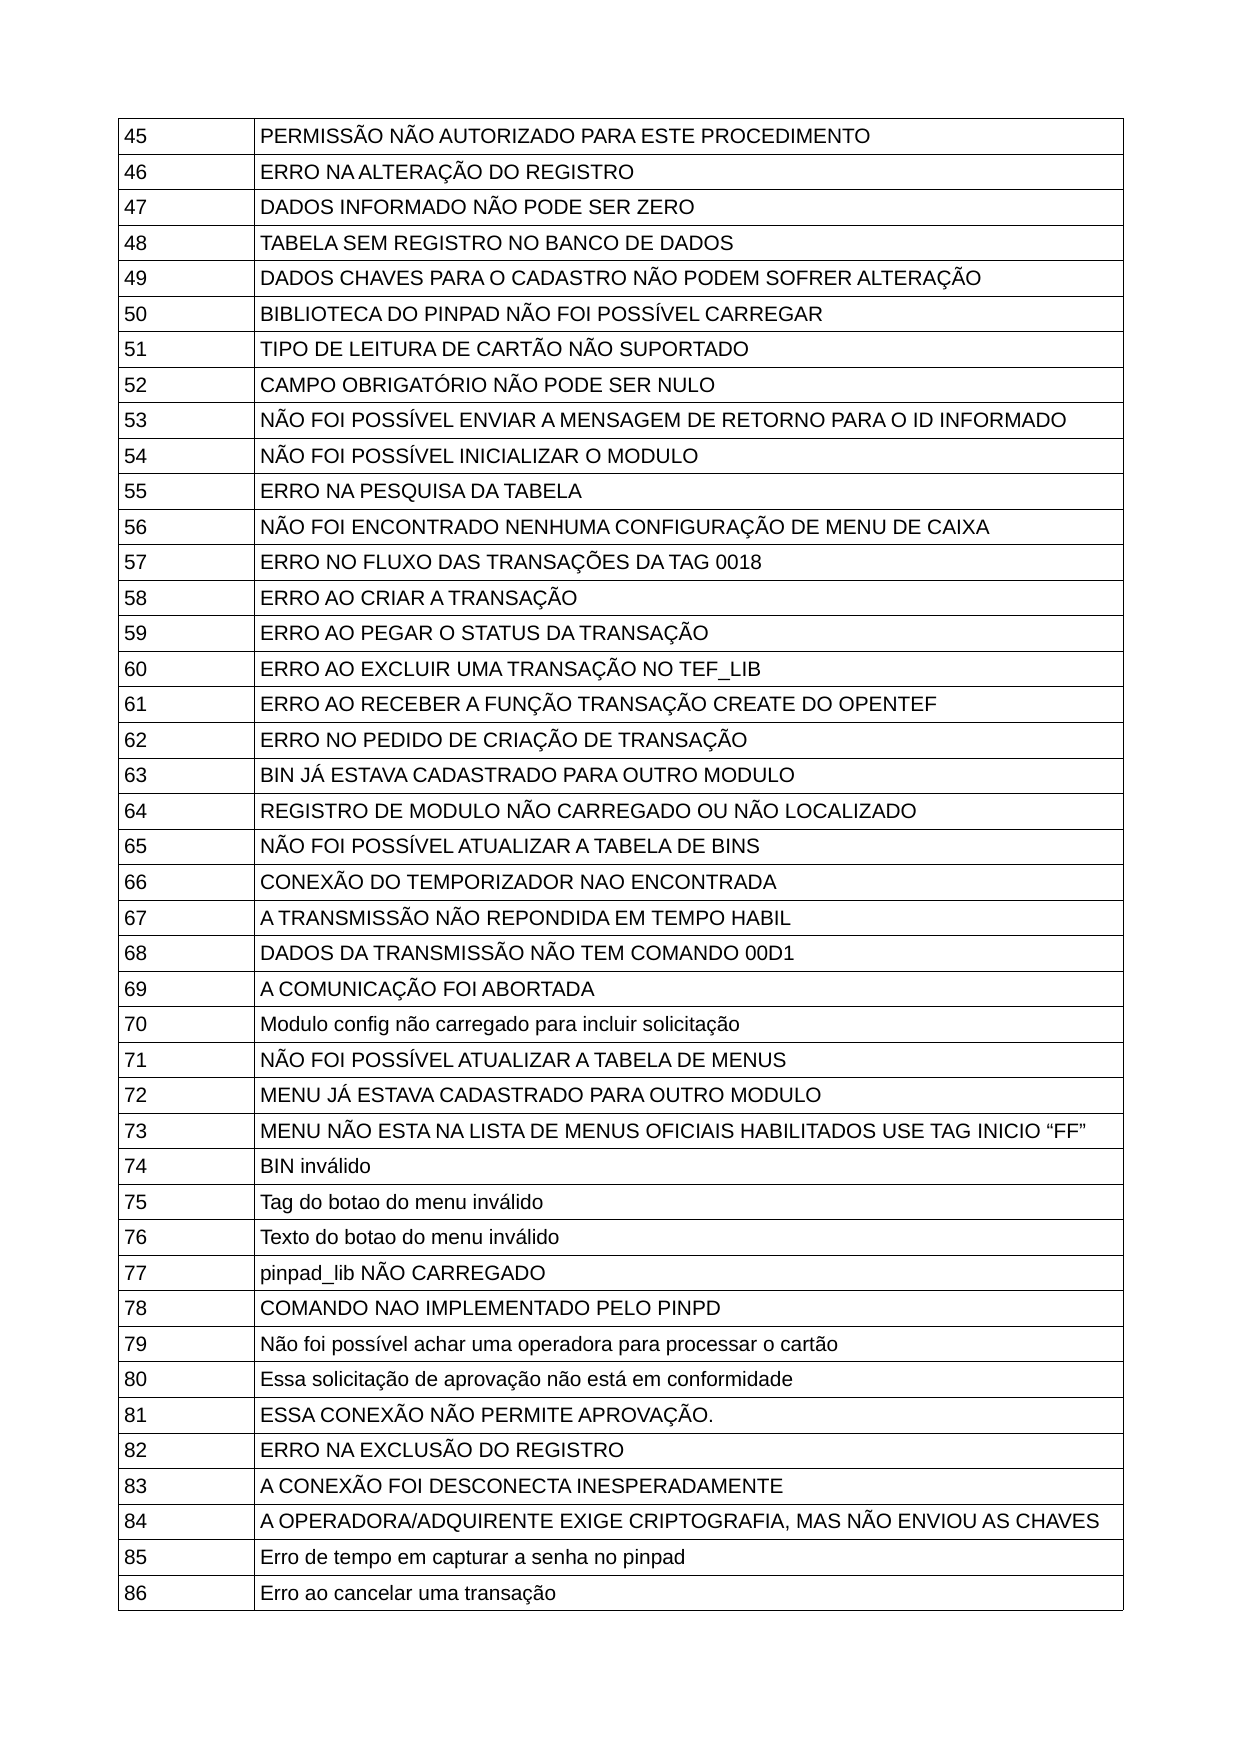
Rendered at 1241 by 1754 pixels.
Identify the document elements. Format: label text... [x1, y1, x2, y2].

table_cell NÃO FOI POSSÍVEL INICIALIZAR O MODULO [255, 439, 1123, 473]
table_cell 58 [119, 581, 254, 615]
table_cell ERRO AO CRIAR A TRANSAÇÃO [255, 581, 1123, 615]
table_cell BIN inválido [255, 1149, 1123, 1184]
table_cell 61 [119, 687, 254, 722]
table_cell ERRO NA EXCLUSÃO DO REGISTRO [255, 1434, 1123, 1468]
table_cell 65 [119, 830, 254, 864]
table_cell 49 [119, 261, 254, 296]
table_cell 52 [119, 368, 254, 402]
table_cell Essa solicitação de aprovação não está em conformidade [255, 1362, 1123, 1397]
table_cell 83 [119, 1469, 254, 1503]
table_cell 56 [119, 510, 254, 544]
table_cell DADOS CHAVES PARA O CADASTRO NÃO PODEM SOFRER ALTERAÇÃO [255, 261, 1123, 296]
table_cell 67 [119, 901, 254, 935]
table_cell 47 [119, 190, 254, 225]
table_cell Não foi possível achar uma operadora para processar o cartão [255, 1327, 1123, 1361]
table_cell 66 [119, 865, 254, 899]
table_cell Erro de tempo em capturar a senha no pinpad [255, 1540, 1123, 1574]
table_cell BIN JÁ ESTAVA CADASTRADO PARA OUTRO MODULO [255, 759, 1123, 793]
table_cell TABELA SEM REGISTRO NO BANCO DE DADOS [255, 226, 1123, 260]
table_cell CAMPO OBRIGATÓRIO NÃO PODE SER NULO [255, 368, 1123, 402]
table_cell MENU NÃO ESTA NA LISTA DE MENUS OFICIAIS HABILITADOS USE TAG INICIO “FF” [255, 1114, 1123, 1148]
table_cell DADOS DA TRANSMISSÃO NÃO TEM COMANDO 00D1 [255, 936, 1123, 971]
table_cell 78 [119, 1291, 254, 1326]
table_cell 45 [119, 119, 254, 154]
table_cell 82 [119, 1434, 254, 1468]
table_cell 62 [119, 723, 254, 757]
table_cell ERRO NO FLUXO DAS TRANSAÇÕES DA TAG 0018 [255, 545, 1123, 580]
table_cell 77 [119, 1256, 254, 1290]
table_cell ERRO NA PESQUISA DA TABELA [255, 474, 1123, 509]
table_cell 81 [119, 1398, 254, 1432]
table_cell NÃO FOI ENCONTRADO NENHUMA CONFIGURAÇÃO DE MENU DE CAIXA [255, 510, 1123, 544]
table_cell NÃO FOI POSSÍVEL ATUALIZAR A TABELA DE MENUS [255, 1043, 1123, 1077]
table_cell 84 [119, 1505, 254, 1539]
table_cell 51 [119, 332, 254, 367]
table_cell A COMUNICAÇÃO FOI ABORTADA [255, 972, 1123, 1006]
table_cell 59 [119, 616, 254, 651]
table_cell 69 [119, 972, 254, 1006]
table_cell 68 [119, 936, 254, 971]
table_cell 46 [119, 155, 254, 189]
table_cell ERRO NO PEDIDO DE CRIAÇÃO DE TRANSAÇÃO [255, 723, 1123, 757]
table_cell 57 [119, 545, 254, 580]
table_cell A TRANSMISSÃO NÃO REPONDIDA EM TEMPO HABIL [255, 901, 1123, 935]
table_cell 55 [119, 474, 254, 509]
table_cell 75 [119, 1185, 254, 1219]
table_cell 53 [119, 403, 254, 438]
table_cell BIBLIOTECA DO PINPAD NÃO FOI POSSÍVEL CARREGAR [255, 297, 1123, 331]
table_cell Texto do botao do menu inválido [255, 1220, 1123, 1255]
table_cell 60 [119, 652, 254, 686]
table_cell ERRO AO PEGAR O STATUS DA TRANSAÇÃO [255, 616, 1123, 651]
table_cell ERRO NA ALTERAÇÃO DO REGISTRO [255, 155, 1123, 189]
table_cell 70 [119, 1007, 254, 1042]
table_cell ESSA CONEXÃO NÃO PERMITE APROVAÇÃO. [255, 1398, 1123, 1432]
table_cell 76 [119, 1220, 254, 1255]
table_cell REGISTRO DE MODULO NÃO CARREGADO OU NÃO LOCALIZADO [255, 794, 1123, 828]
table_cell 86 [119, 1576, 254, 1610]
table_cell 80 [119, 1362, 254, 1397]
table_cell Modulo config não carregado para incluir solicitação [255, 1007, 1123, 1042]
table_cell PERMISSÃO NÃO AUTORIZADO PARA ESTE PROCEDIMENTO [255, 119, 1123, 154]
table_cell 54 [119, 439, 254, 473]
table_cell NÃO FOI POSSÍVEL ENVIAR A MENSAGEM DE RETORNO PARA O ID INFORMADO [255, 403, 1123, 438]
table_cell 74 [119, 1149, 254, 1184]
table_cell 73 [119, 1114, 254, 1148]
table_cell A CONEXÃO FOI DESCONECTA INESPERADAMENTE [255, 1469, 1123, 1503]
table_cell ERRO AO EXCLUIR UMA TRANSAÇÃO NO TEF_LIB [255, 652, 1123, 686]
table_cell TIPO DE LEITURA DE CARTÃO NÃO SUPORTADO [255, 332, 1123, 367]
table_cell DADOS INFORMADO NÃO PODE SER ZERO [255, 190, 1123, 225]
table_cell Erro ao cancelar uma transação [255, 1576, 1123, 1610]
table_cell 72 [119, 1078, 254, 1113]
table_cell 71 [119, 1043, 254, 1077]
table_cell NÃO FOI POSSÍVEL ATUALIZAR A TABELA DE BINS [255, 830, 1123, 864]
table_cell A OPERADORA/ADQUIRENTE EXIGE CRIPTOGRAFIA, MAS NÃO ENVIOU AS CHAVES [255, 1505, 1123, 1539]
table_cell 50 [119, 297, 254, 331]
table_cell MENU JÁ ESTAVA CADASTRADO PARA OUTRO MODULO [255, 1078, 1123, 1113]
table_cell 85 [119, 1540, 254, 1574]
table_cell CONEXÃO DO TEMPORIZADOR NAO ENCONTRADA [255, 865, 1123, 899]
table_cell COMANDO NAO IMPLEMENTADO PELO PINPD [255, 1291, 1123, 1326]
table_cell pinpad_lib NÃO CARREGADO [255, 1256, 1123, 1290]
table_cell 64 [119, 794, 254, 828]
table_cell ERRO AO RECEBER A FUNÇÃO TRANSAÇÃO CREATE DO OPENTEF [255, 687, 1123, 722]
table_cell Tag do botao do menu inválido [255, 1185, 1123, 1219]
table_cell 48 [119, 226, 254, 260]
table_cell 63 [119, 759, 254, 793]
table_cell 79 [119, 1327, 254, 1361]
